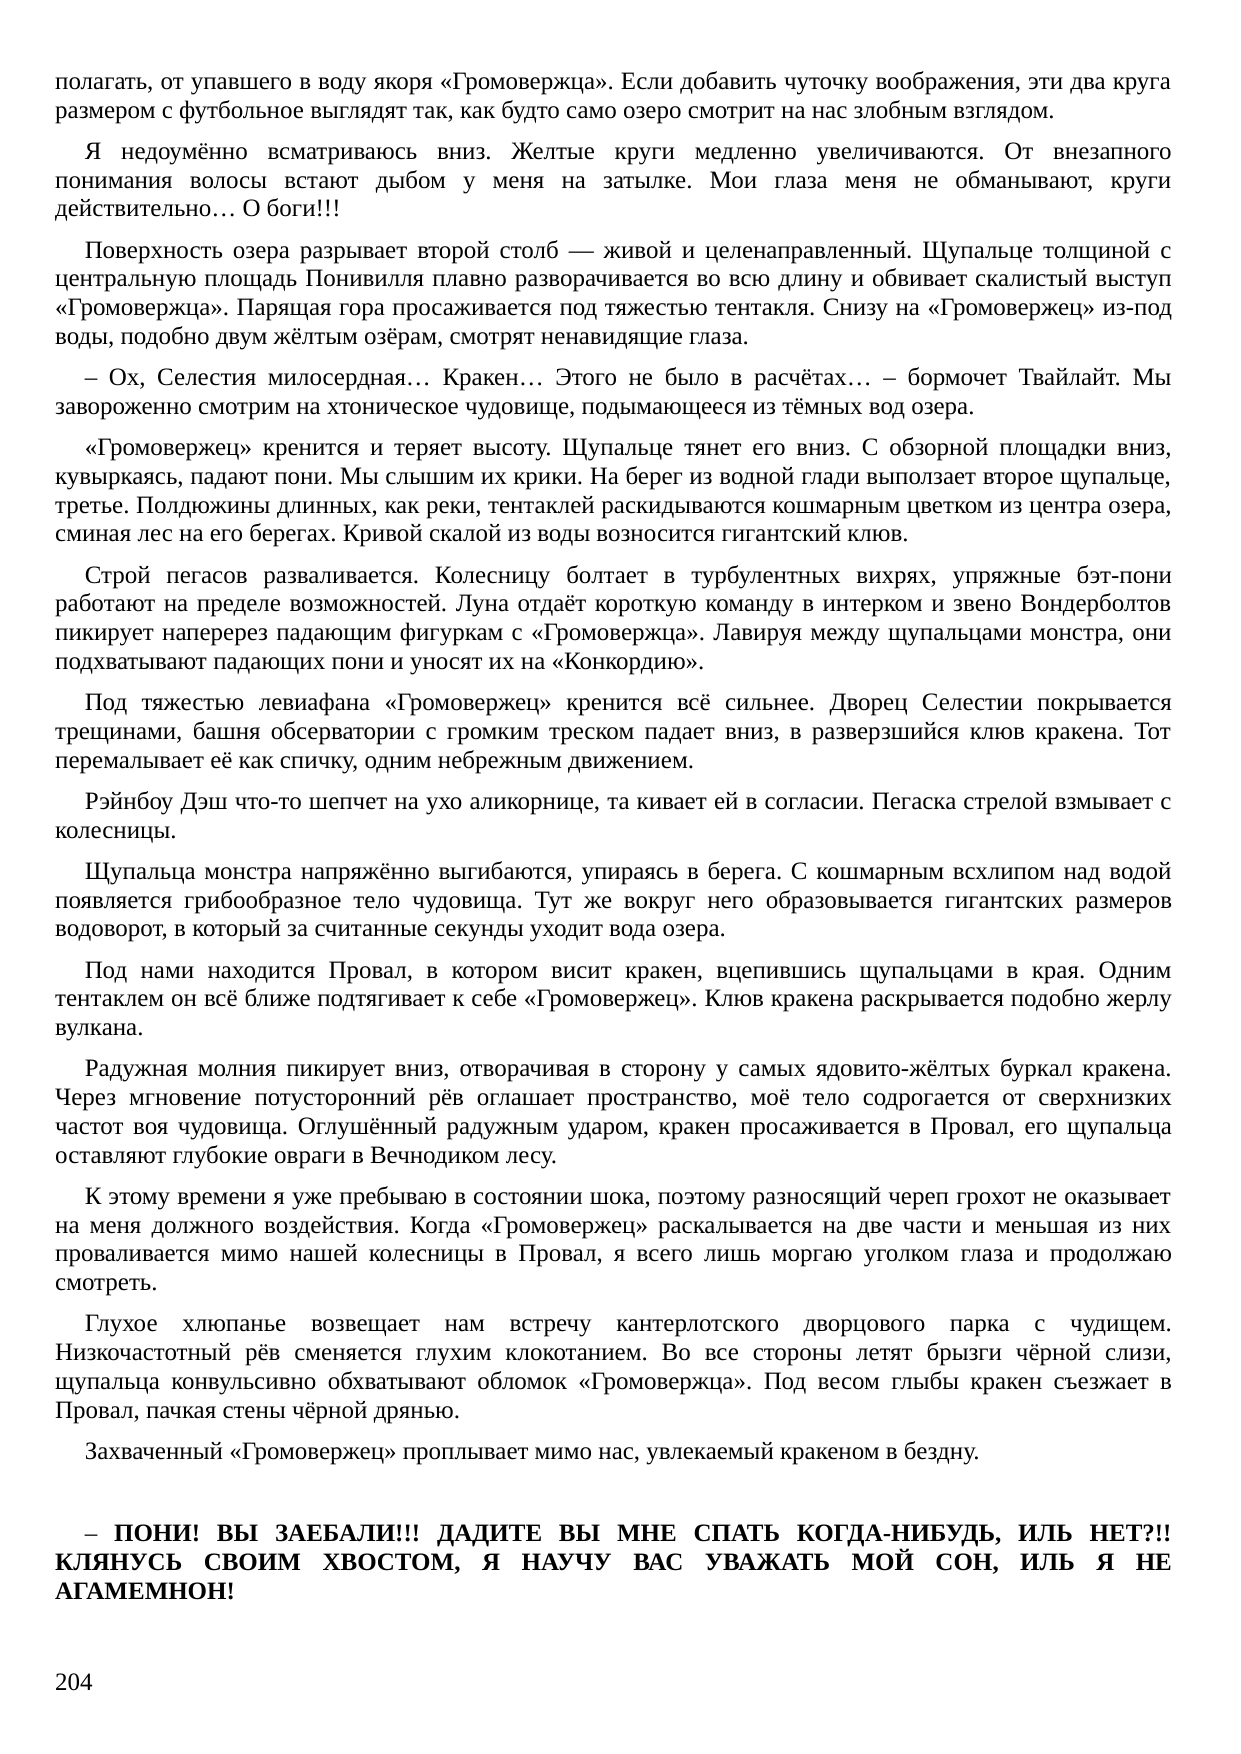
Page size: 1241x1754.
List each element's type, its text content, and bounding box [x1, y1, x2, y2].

text К этому времени я уже пребываю в состоянии шока, поэтому разносящий череп грохот не оказывает на меня должного воздействия. Когда «Громовержец» раскалывается на две части и меньшая из них проваливается мимо нашей колесницы в Провал, я всего лишь моргаю уголком глаза и продолжаю смотреть. [55, 1181, 1173, 1296]
text Строй пегасов разваливается. Колесницу болтает в турбулентных вихрях, упряжные бэт-пони работают на пределе возможностей. Луна отдаёт короткую команду в интерком и звено Вондерболтов пикирует наперерез падающим фигуркам с «Громовержца». Лавируя между щупальцами монстра, они подхватывают падающих пони и уносят их на «Конкордию». [55, 560, 1173, 675]
text Рэйнбоу Дэш что-то шепчет на ухо аликорнице, та кивает ей в согласии. Пегаска стрелой взмывает с колесницы. [55, 786, 1173, 843]
text полагать, от упавшего в воду якоря «Громовержца». Если добавить чуточку воображения, эти два круга размером с футбольное выглядят так, как будто само озеро смотрит на нас злобным взглядом. [55, 66, 1173, 123]
text Захваченный «Громовержец» проплывает мимо нас, увлекаемый кракеном в бездну. [55, 1436, 1173, 1465]
text Радужная молния пикирует вниз, отворачивая в сторону у самых ядовито-жёлтых буркал кракена. Через мгновение потусторонний рёв оглашает пространство, моё тело содрогается от сверхнизких частот воя чудовища. Оглушённый радужным ударом, кракен просаживается в Провал, его щупальца оставляют глубокие овраги в Вечнодиком лесу. [55, 1053, 1173, 1168]
text – Ох, Селестия милосердная… Кракен… Этого не было в расчётах… – бормочет Твайлайт. Мы завороженно смотрим на хтоническое чудовище, подымающееся из тёмных вод озера. [55, 362, 1173, 420]
text – ПОНИ! ВЫ ЗАЕБАЛИ!!! ДАДИТЕ ВЫ МНЕ СПАТЬ КОГДА-НИБУДЬ, ИЛЬ НЕТ?!! КЛЯНУСЬ СВОИМ ХВОСТОМ, Я НАУЧУ ВАС УВАЖАТЬ МОЙ СОН, ИЛЬ Я НЕ АГАМЕМНОН! [55, 1518, 1173, 1605]
text Поверхность озера разрывает второй столб — живой и целенаправленный. Щупальце толщиной с центральную площадь Понивилля плавно разворачивается во всю длину и обвивает скалистый выступ «Громовержца». Парящая гора просаживается под тяжестью тентакля. Снизу на «Громовержец» из-под воды, подобно двум жёлтым озёрам, смотрят ненавидящие глаза. [55, 235, 1173, 350]
text Глухое хлюпанье возвещает нам встречу кантерлотского дворцового парка с чудищем. Низкочастотный рёв сменяется глухим клокотанием. Во все стороны летят брызги чёрной слизи, щупальца конвульсивно обхватывают обломок «Громовержца». Под весом глыбы кракен съезжает в Провал, пачкая стены чёрной дрянью. [55, 1308, 1173, 1423]
text Под нами находится Провал, в котором висит кракен, вцепившись щупальцами в края. Одним тентаклем он всё ближе подтягивает к себе «Громовержец». Клюв кракена раскрывается подобно жерлу вулкана. [55, 955, 1173, 1041]
text Я недоумённо всматриваюсь вниз. Желтые круги медленно увеличиваются. От внезапного понимания волосы встают дыбом у меня на затылке. Мои глаза меня не обманывают, круги действительно… О боги!!! [55, 136, 1173, 222]
text «Громовержец» кренится и теряет высоту. Щупальце тянет его вниз. С обзорной площадки вниз, кувыркаясь, падают пони. Мы слышим их крики. На берег из водной глади выползает второе щупальце, третье. Полдюжины длинных, как реки, тентаклей раскидываются кошмарным цветком из центра озера, сминая лес на его берегах. Кривой скалой из воды возносится гигантский клюв. [55, 432, 1173, 547]
text Щупальца монстра напряжённо выгибаются, упираясь в берега. С кошмарным всхлипом над водой появляется грибообразное тело чудовища. Тут же вокруг него образовывается гигантских размеров водоворот, в который за считанные секунды уходит вода озера. [55, 856, 1173, 942]
text Под тяжестью левиафана «Громовержец» кренится всё сильнее. Дворец Селестии покрывается трещинами, башня обсерватории с громким треском падает вниз, в разверзшийся клюв кракена. Тот перемалывает её как спичку, одним небрежным движением. [55, 687, 1173, 773]
